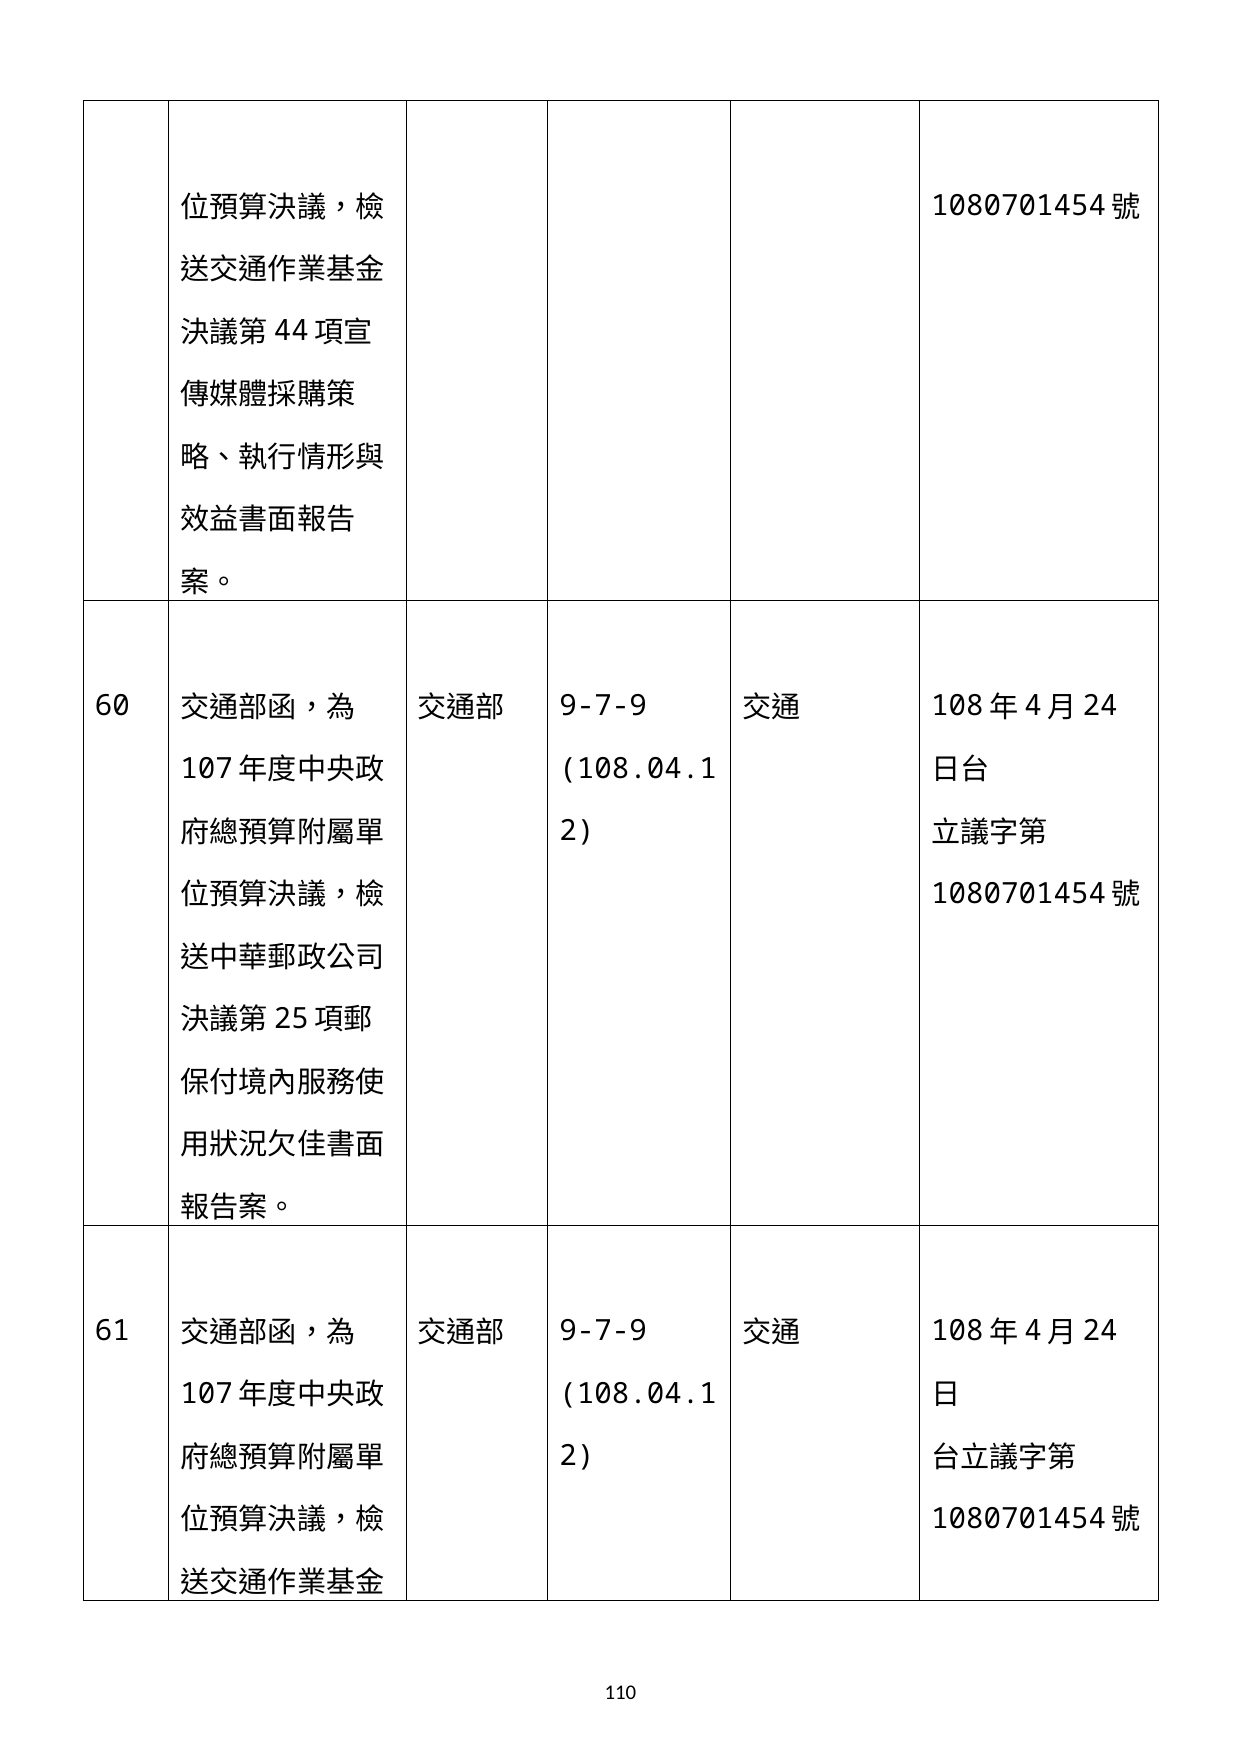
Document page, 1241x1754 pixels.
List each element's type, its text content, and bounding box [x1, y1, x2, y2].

table_cell 交通 [731, 601, 919, 1225]
table_cell 交通部 [407, 1226, 547, 1600]
table_cell 108年4月24日台 立議字第1080701454號 [920, 601, 1158, 1225]
table_cell 交通部函，為107年度中央政府總預算附屬單位預算決議，檢送交通作業基金 [169, 1226, 406, 1600]
table_cell 交通 [731, 1226, 919, 1600]
table_cell 交通部 [407, 601, 547, 1225]
table_cell [84, 101, 168, 600]
table_cell 交通部函，為107年度中央政府總預算附屬單位預算決議，檢送中華郵政公司決議第25項郵保付境內服務使用狀況欠佳書面報告案。 [169, 601, 406, 1225]
table_cell 108年4月24日 台立議字第1080701454號 [920, 1226, 1158, 1600]
table_cell 9-7-9 (108.04.12) [548, 1226, 730, 1600]
table_cell [548, 101, 730, 600]
table_cell 9-7-9 (108.04.12) [548, 601, 730, 1225]
table_cell 1080701454號 [920, 101, 1158, 600]
table_cell 位預算決議，檢送交通作業基金決議第44項宣傳媒體採購策略、執行情形與效益書面報告案。 [169, 101, 406, 600]
table_cell [731, 101, 919, 600]
table_cell 60 [84, 601, 168, 1225]
table_cell 61 [84, 1226, 168, 1600]
table_cell [407, 101, 547, 600]
